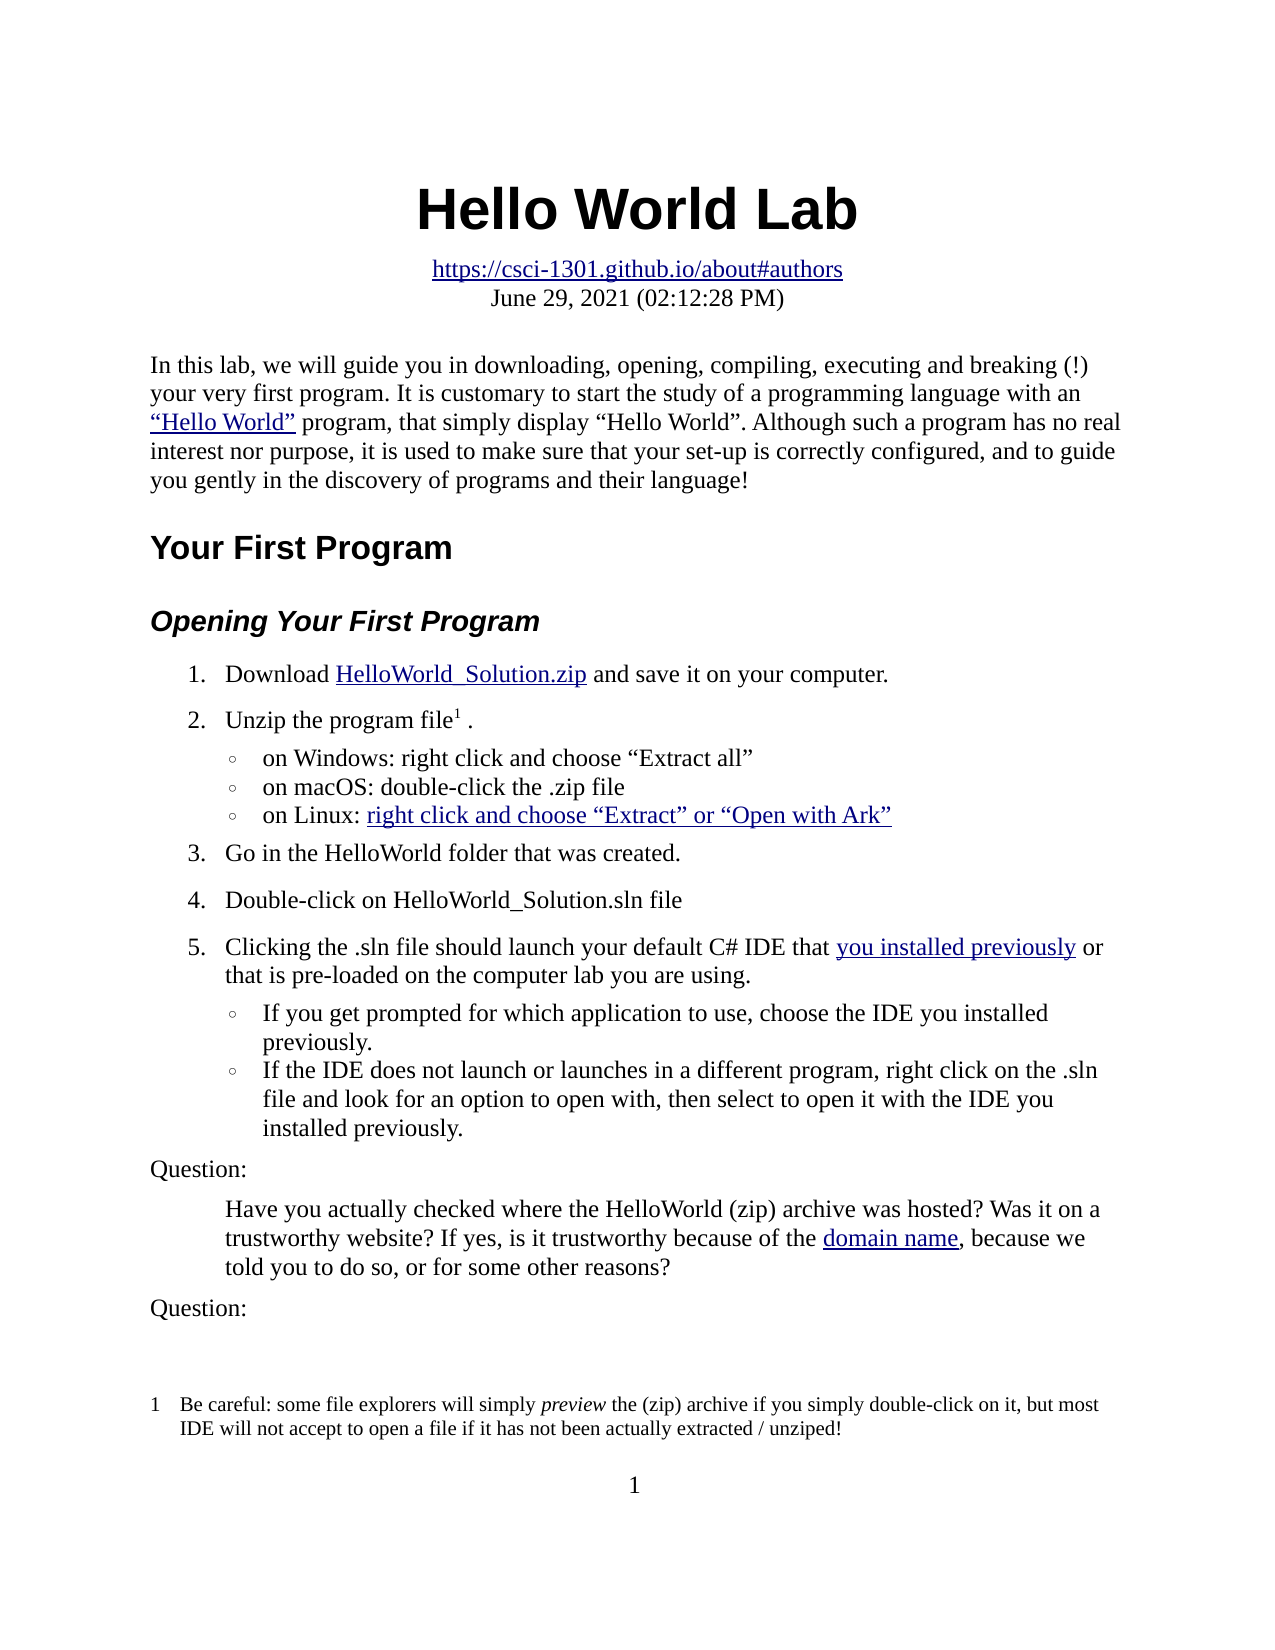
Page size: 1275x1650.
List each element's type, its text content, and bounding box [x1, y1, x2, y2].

subtitle Your First Program [150, 527, 1125, 566]
list on macOS: double-click the .zip file [225, 772, 1125, 801]
list Download HelloWorld_Solution.zip and save it on your computer. [187, 659, 1125, 687]
text In this lab, we will guide you in downloading, opening, compiling, executing and breaking (!) your very first program. It is customary to start the study of a programming language with an “Hello World” program, that simply display “Hello World”. Although such a program has no real interest nor purpose, it is used to make sure that your set-up is correctly configured, and to guide you gently in the discovery of programs and their language! [150, 350, 1125, 493]
list Clicking the .sln file should launch your default C# IDE that you installed previously or that is pre-loaded on the computer lab you are using. [187, 932, 1125, 989]
list Be careful: some file explorers will simply preview the (zip) archive if you simply double-click on it, but most IDE will not accept to open a file if it has not been actually extracted / unziped! [150, 1392, 1125, 1440]
list Double-click on HelloWorld_Solution.sln file [187, 885, 1125, 914]
title Hello World Lab [150, 175, 1125, 242]
list on Windows: right click and choose “Extract all” [225, 743, 1125, 772]
text June 29, 2021 (02:12:28 PM) [150, 283, 1125, 312]
text Question: [150, 1154, 1125, 1182]
subtitle Opening Your First Program [150, 604, 1125, 637]
list Unzip the program file . [187, 705, 1125, 734]
text https://csci-1301.github.io/about#authors [150, 254, 1125, 283]
list on Linux: right click and choose “Extract” or “Open with Ark” [225, 801, 1125, 829]
text Question: [150, 1293, 1125, 1321]
list Go in the HelloWorld folder that was created. [187, 838, 1125, 867]
text Have you actually checked where the HelloWorld (zip) archive was hosted? Was it on a trustworthy website? If yes, is it trustworthy because of the domain name, because we told you to do so, or for some other reasons? [225, 1194, 1125, 1281]
list If you get prompted for which application to use, choose the IDE you installed previously. [225, 998, 1125, 1056]
list If the IDE does not launch or launches in a different program, right click on the .sln file and look for an option to open with, then select to open it with the IDE you installed previously. [225, 1056, 1125, 1142]
